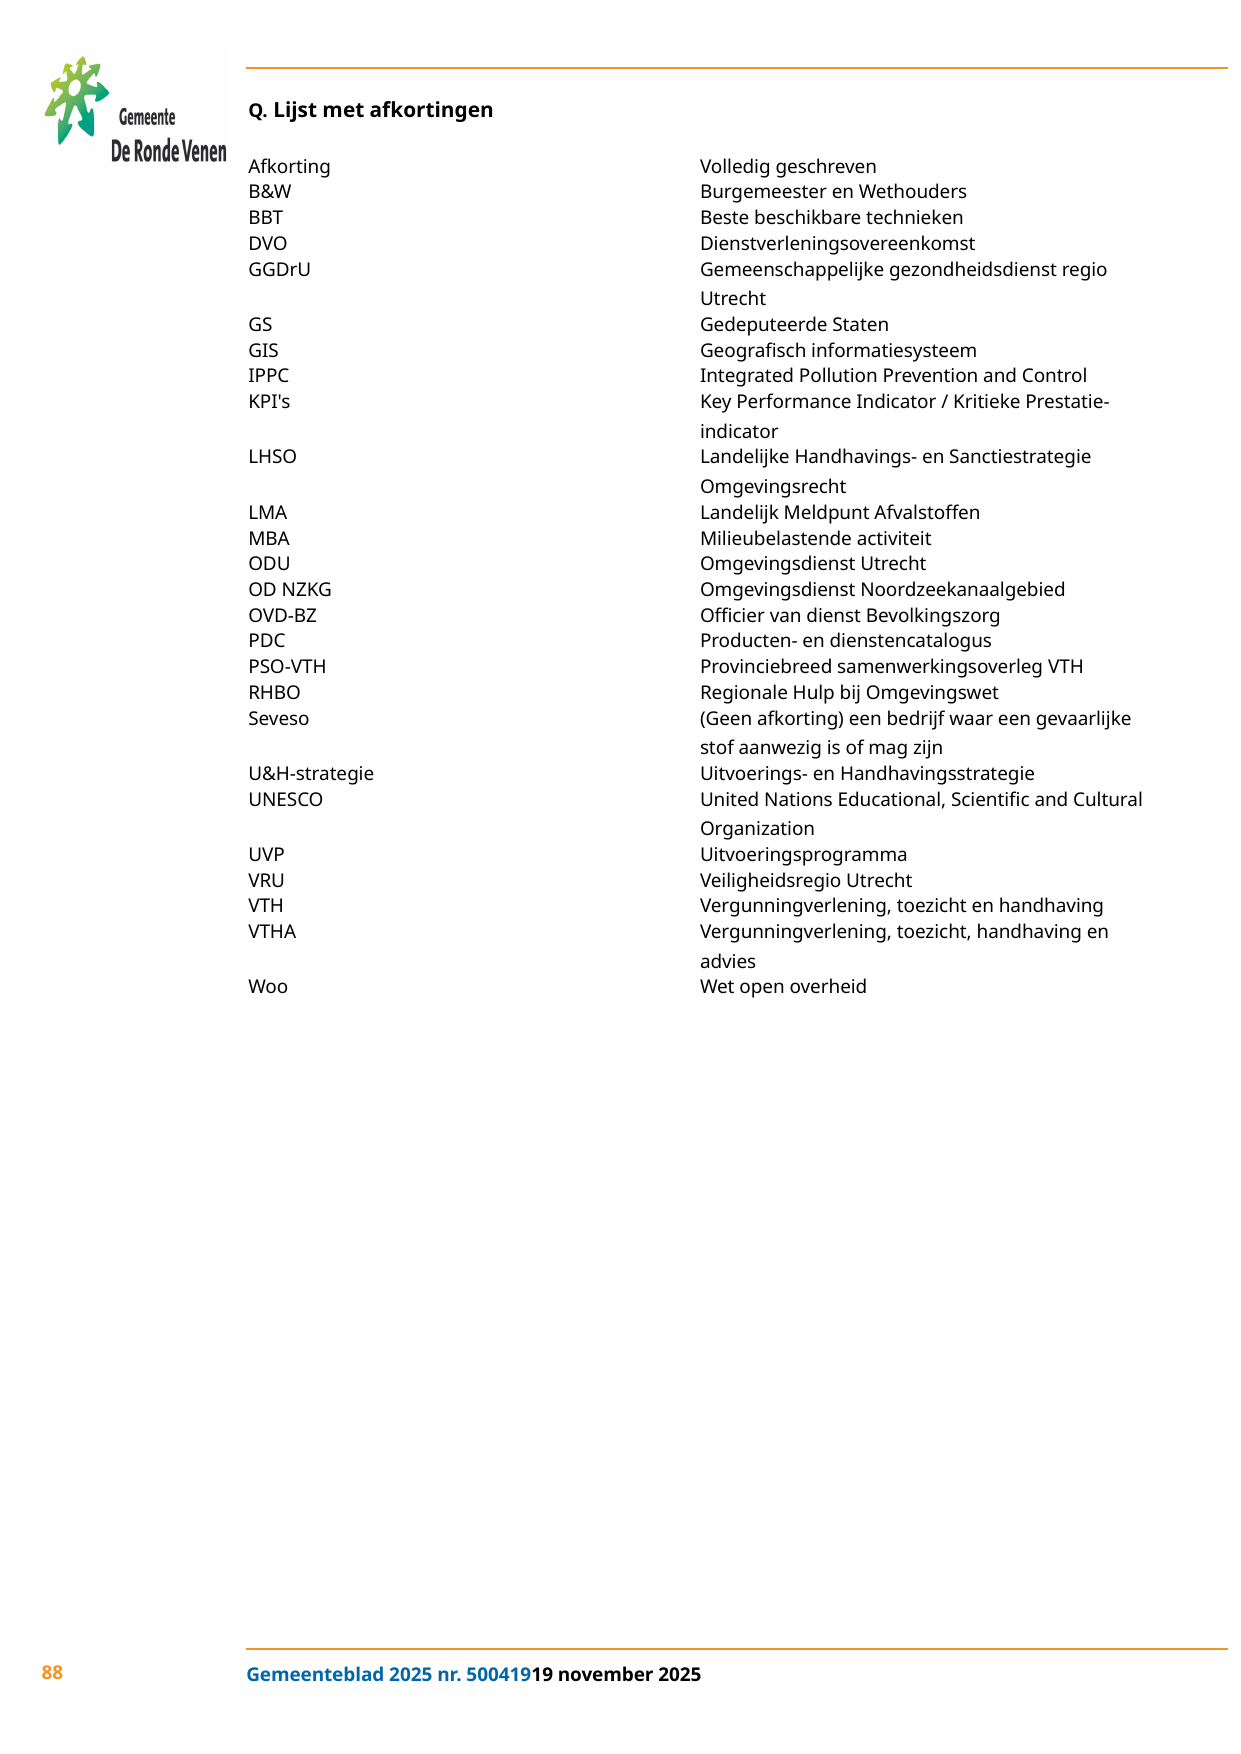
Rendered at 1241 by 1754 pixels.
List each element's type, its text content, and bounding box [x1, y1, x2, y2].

table_cell Uitvoeringsprogramma [700, 841, 1152, 867]
table_cell MBA [248, 525, 700, 551]
table_cell LMA [248, 499, 700, 525]
table_cell Vergunningverlening, toezicht en handhaving [700, 893, 1152, 918]
table_cell Woo [248, 974, 700, 999]
table_cell UNESCO [248, 786, 700, 841]
table_cell B&W [248, 179, 700, 204]
table_cell Uitvoerings- en Handhavingsstrategie [700, 760, 1152, 786]
table_cell PDC [248, 628, 700, 653]
table_cell Vergunningverlening, toezicht, handhaving en advies [700, 919, 1152, 974]
table_cell Veiligheidsregio Utrecht [700, 867, 1152, 893]
table_cell GS [248, 311, 700, 337]
table_cell BBT [248, 205, 700, 230]
table_cell U&H-strategie [248, 760, 700, 786]
table_cell GIS [248, 337, 700, 363]
table_cell Provinciebreed samenwerkingsoverleg VTH [700, 654, 1152, 679]
table_cell IPPC [248, 363, 700, 388]
table_cell Seveso [248, 705, 700, 760]
table_cell Gedeputeerde Staten [700, 311, 1152, 337]
table_cell (Geen afkorting) een bedrijf waar een gevaarlijke stof aanwezig is of mag zijn [700, 705, 1152, 760]
table_cell Landelijke Handhavings- en Sanctiestrategie Omgevingsrecht [700, 444, 1152, 499]
table_cell Burgemeester en Wethouders [700, 179, 1152, 204]
table_cell Milieubelastende activiteit [700, 525, 1152, 551]
table_cell Geografisch informatiesysteem [700, 337, 1152, 363]
table_cell DVO [248, 230, 700, 256]
table_cell OD NZKG [248, 576, 700, 602]
table_cell Gemeenschappelijke gezondheidsdienst regio Utrecht [700, 256, 1152, 311]
table_cell Key Performance Indicator / Kritieke Prestatie-indicator [700, 389, 1152, 444]
text Q. Lijst met afkortingen [248, 95, 1152, 123]
table_cell RHBO [248, 679, 700, 705]
table_header Volledig geschreven [700, 153, 1152, 179]
table_cell Integrated Pollution Prevention and Control [700, 363, 1152, 388]
picture [41, 47, 231, 172]
table_cell Beste beschikbare technieken [700, 205, 1152, 230]
table_cell LHSO [248, 444, 700, 499]
table_cell VRU [248, 867, 700, 893]
table_cell GGDrU [248, 256, 700, 311]
table_cell Omgevingsdienst Utrecht [700, 551, 1152, 576]
table_cell Officier van dienst Bevolkingszorg [700, 602, 1152, 628]
table_cell OVD-BZ [248, 602, 700, 628]
table_cell PSO-VTH [248, 654, 700, 679]
table_cell Landelijk Meldpunt Afvalstoffen [700, 499, 1152, 525]
table_header Afkorting [248, 153, 700, 179]
table_cell Regionale Hulp bij Omgevingswet [700, 679, 1152, 705]
table_cell Wet open overheid [700, 974, 1152, 999]
table_cell Dienstverleningsovereenkomst [700, 230, 1152, 256]
table_cell United Nations Educational, Scientific and Cultural Organization [700, 786, 1152, 841]
table_cell VTH [248, 893, 700, 918]
table_cell KPI's [248, 389, 700, 444]
table_cell Producten- en dienstencatalogus [700, 628, 1152, 653]
table_cell VTHA [248, 919, 700, 974]
table_cell Omgevingsdienst Noordzeekanaalgebied [700, 576, 1152, 602]
table_cell UVP [248, 841, 700, 867]
table_cell ODU [248, 551, 700, 576]
